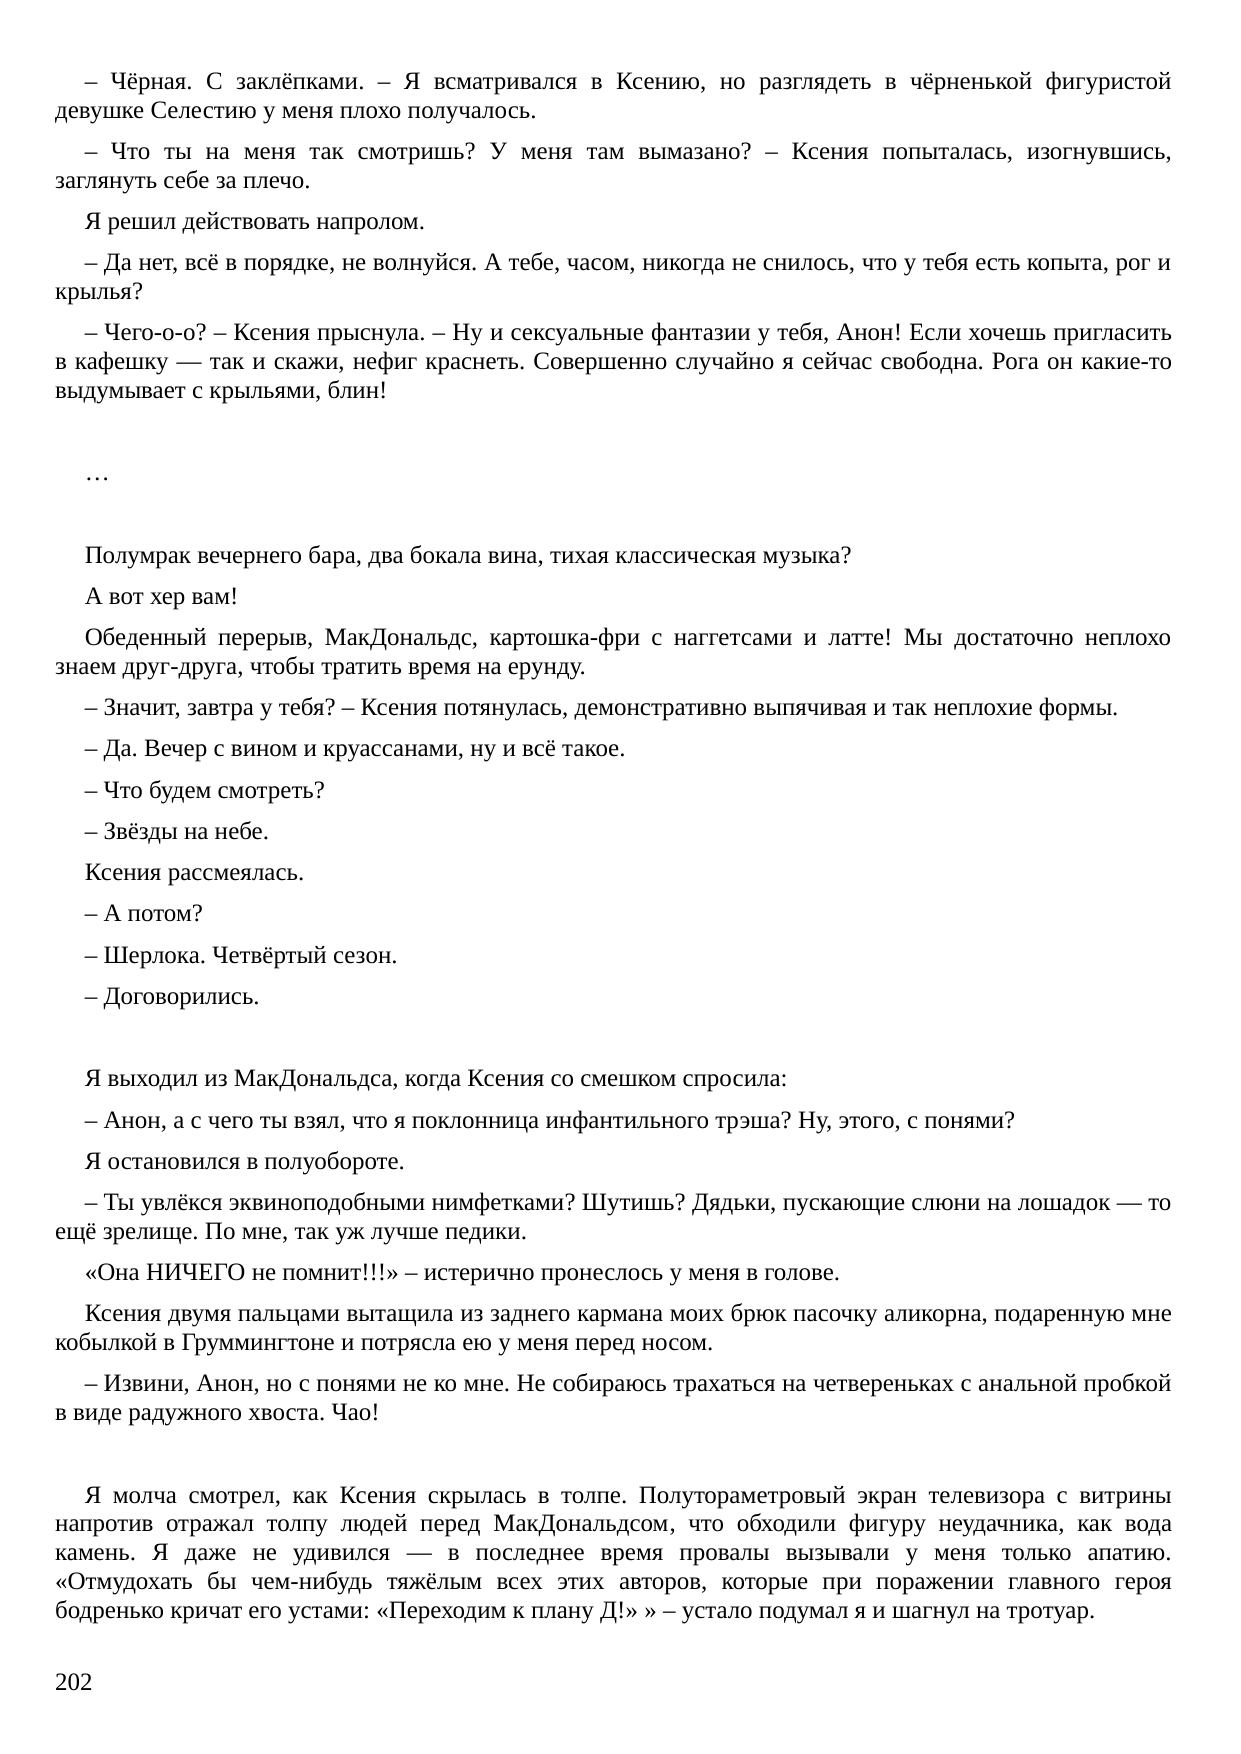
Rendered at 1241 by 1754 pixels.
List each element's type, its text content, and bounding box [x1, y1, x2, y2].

text – Анон, а с чего ты взял, что я поклонница инфантильного трэша? Ну, этого, с понями? [55, 1105, 1173, 1133]
text – Чего-о-о? – Ксения прыснула. – Ну и сексуальные фантазии у тебя, Анон! Если хочешь пригласить в кафешку — так и скажи, нефиг краснеть. Совершенно случайно я сейчас свободна. Рога он какие-то выдумывает с крыльями, блин! [55, 317, 1173, 403]
text – Извини, Анон, но с понями не ко мне. Не собираюсь трахаться на четвереньках с анальной пробкой в виде радужного хвоста. Чао! [55, 1368, 1173, 1426]
text «Она НИЧЕГО не помнит!!!» – истерично пронеслось у меня в голове. [55, 1257, 1173, 1286]
text Я решил действовать напролом. [55, 206, 1173, 235]
text – Шерлока. Четвёртый сезон. [55, 940, 1173, 968]
text … [55, 457, 1173, 486]
text – А потом? [55, 898, 1173, 927]
text Я остановился в полуобороте. [55, 1146, 1173, 1175]
text – Ты увлёкся эквиноподобными нимфетками? Шутишь? Дядьки, пускающие слюни на лошадок — то ещё зрелище. По мне, так уж лучше педики. [55, 1187, 1173, 1245]
text – Значит, завтра у тебя? – Ксения потянулась, демонстративно выпячивая и так неплохие формы. [55, 692, 1173, 721]
text Ксения рассмеялась. [55, 857, 1173, 886]
text Я выходил из МакДональдса, когда Ксения со смешком спросила: [55, 1063, 1173, 1092]
text – Да нет, всё в порядке, не волнуйся. А тебе, часом, никогда не снилось, что у тебя есть копыта, рог и крылья? [55, 247, 1173, 305]
text Обеденный перерыв, МакДональдс, картошка-фри с наггетсами и латте! Мы достаточно неплохо знаем друг-друга, чтобы тратить время на ерунду. [55, 622, 1173, 680]
text – Да. Вечер с вином и круассанами, ну и всё такое. [55, 733, 1173, 762]
text Я молча смотрел, как Ксения скрылась в толпе. Полутораметровый экран телевизора с витрины напротив отражал толпу людей перед МакДональдсом, что обходили фигуру неудачника, как вода камень. Я даже не удивился — в последнее время провалы вызывали у меня только апатию. «Отмудохать бы чем-нибудь тяжёлым всех этих авторов, которые при поражении главного героя бодренько кричат его устами: «Переходим к плану Д!» » – устало подумал я и шагнул на тротуар. [55, 1480, 1173, 1623]
text А вот хер вам! [55, 581, 1173, 610]
text Ксения двумя пальцами вытащила из заднего кармана моих брюк пасочку аликорна, подаренную мне кобылкой в Груммингтоне и потрясла ею у меня перед носом. [55, 1298, 1173, 1356]
text – Что будем смотреть? [55, 775, 1173, 803]
text – Чёрная. С заклёпками. – Я всматривался в Ксению, но разглядеть в чёрненькой фигуристой девушке Селестию у меня плохо получалось. [55, 66, 1173, 123]
text Полумрак вечернего бара, два бокала вина, тихая классическая музыка? [55, 540, 1173, 568]
text – Что ты на меня так смотришь? У меня там вымазано? – Ксения попыталась, изогнувшись, заглянуть себе за плечо. [55, 136, 1173, 193]
text – Звёзды на небе. [55, 816, 1173, 845]
text – Договорились. [55, 981, 1173, 1010]
